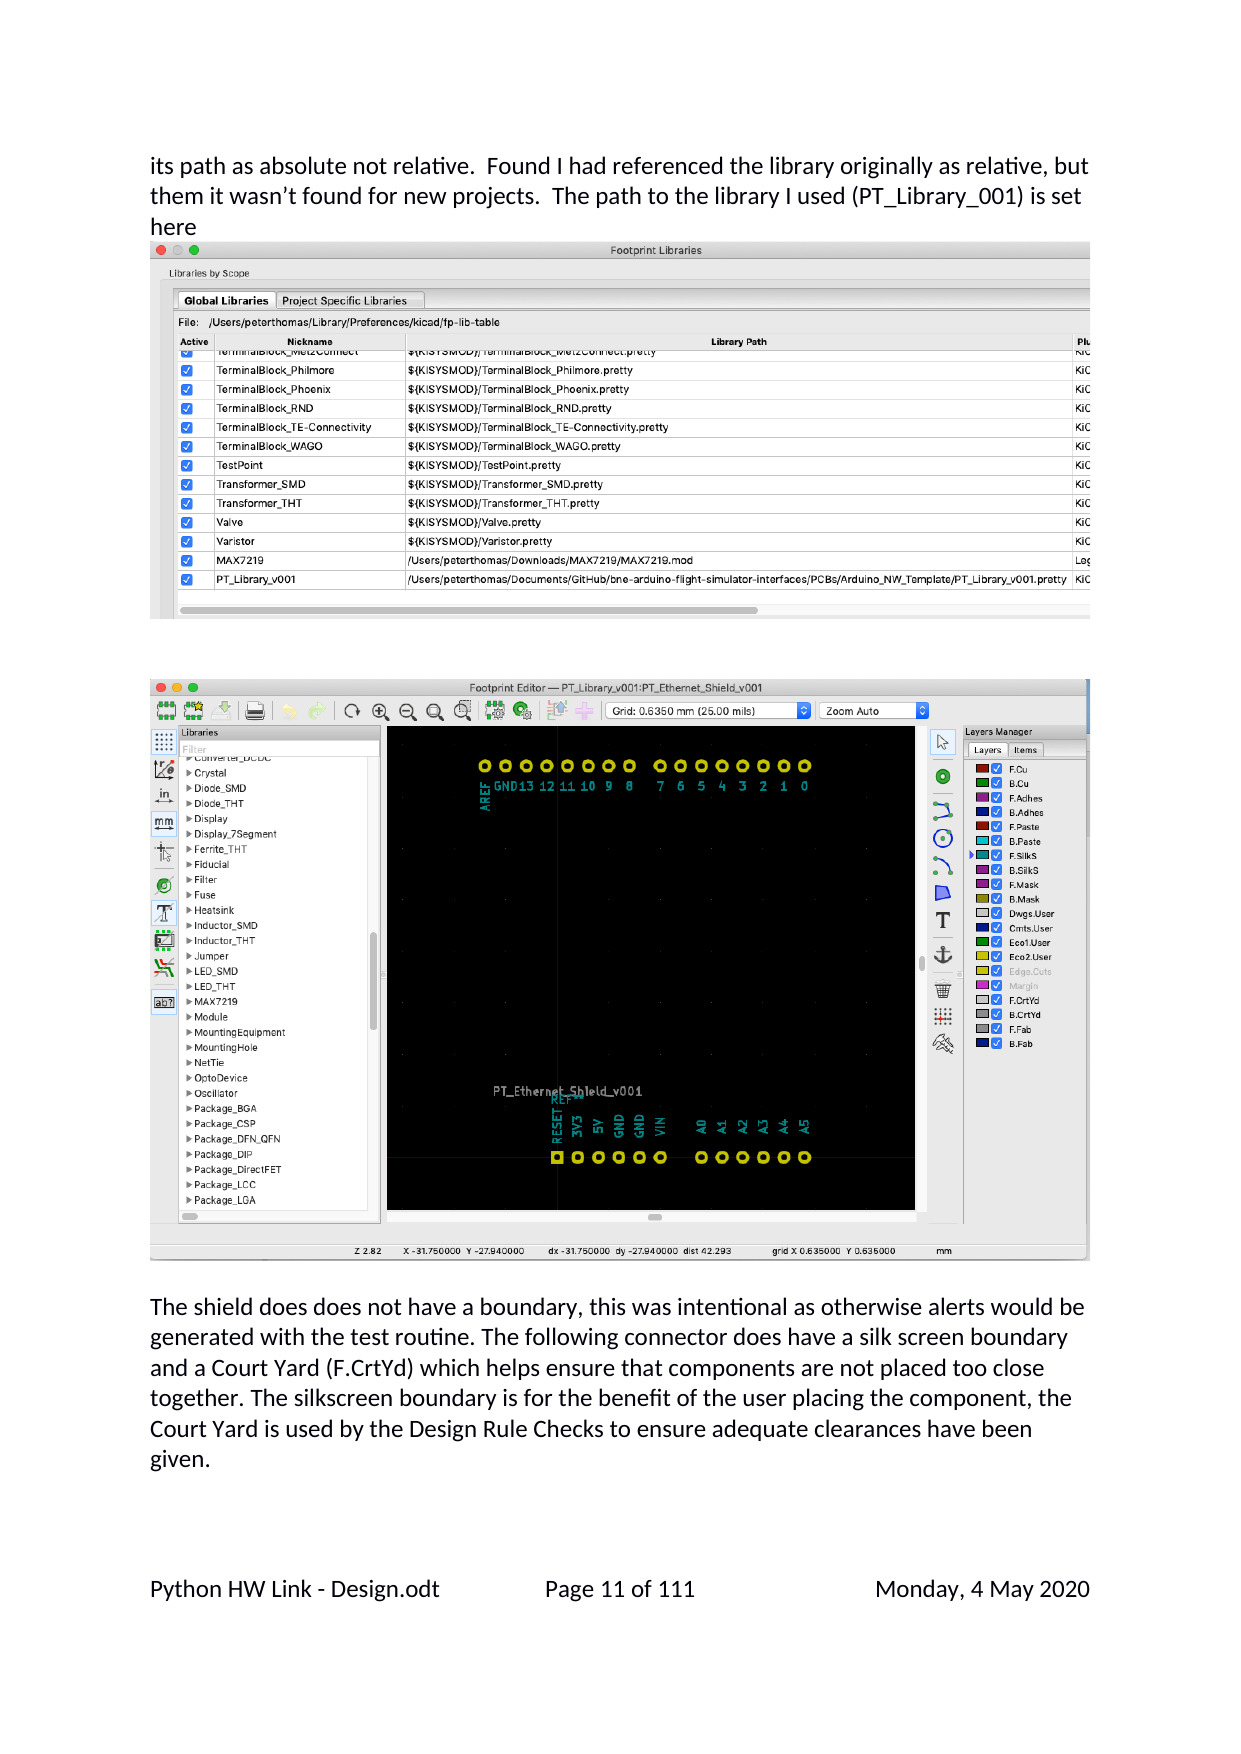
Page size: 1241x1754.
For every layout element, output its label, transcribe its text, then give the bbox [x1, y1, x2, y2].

picture [150, 241, 1091, 619]
text its path as absolute not relative. Found I had referenced the library originally as relative, but them it wasn’t found for new projects. The path to the library I used (PT_Library_001) is set here [150, 150, 1090, 241]
picture [150, 679, 1091, 1261]
text The shield does does not have a boundary, this was intentional as otherwise alerts would be generated with the test routine. The following connector does have a silk screen boundary and a Court Yard (F.CrtYd) which helps ensure that components are not placed too close together. The silkscreen boundary is for the benefit of the user placing the component, the Court Yard is used by the Design Rule Checks to ensure adequate clearances have been given. [150, 1291, 1090, 1474]
